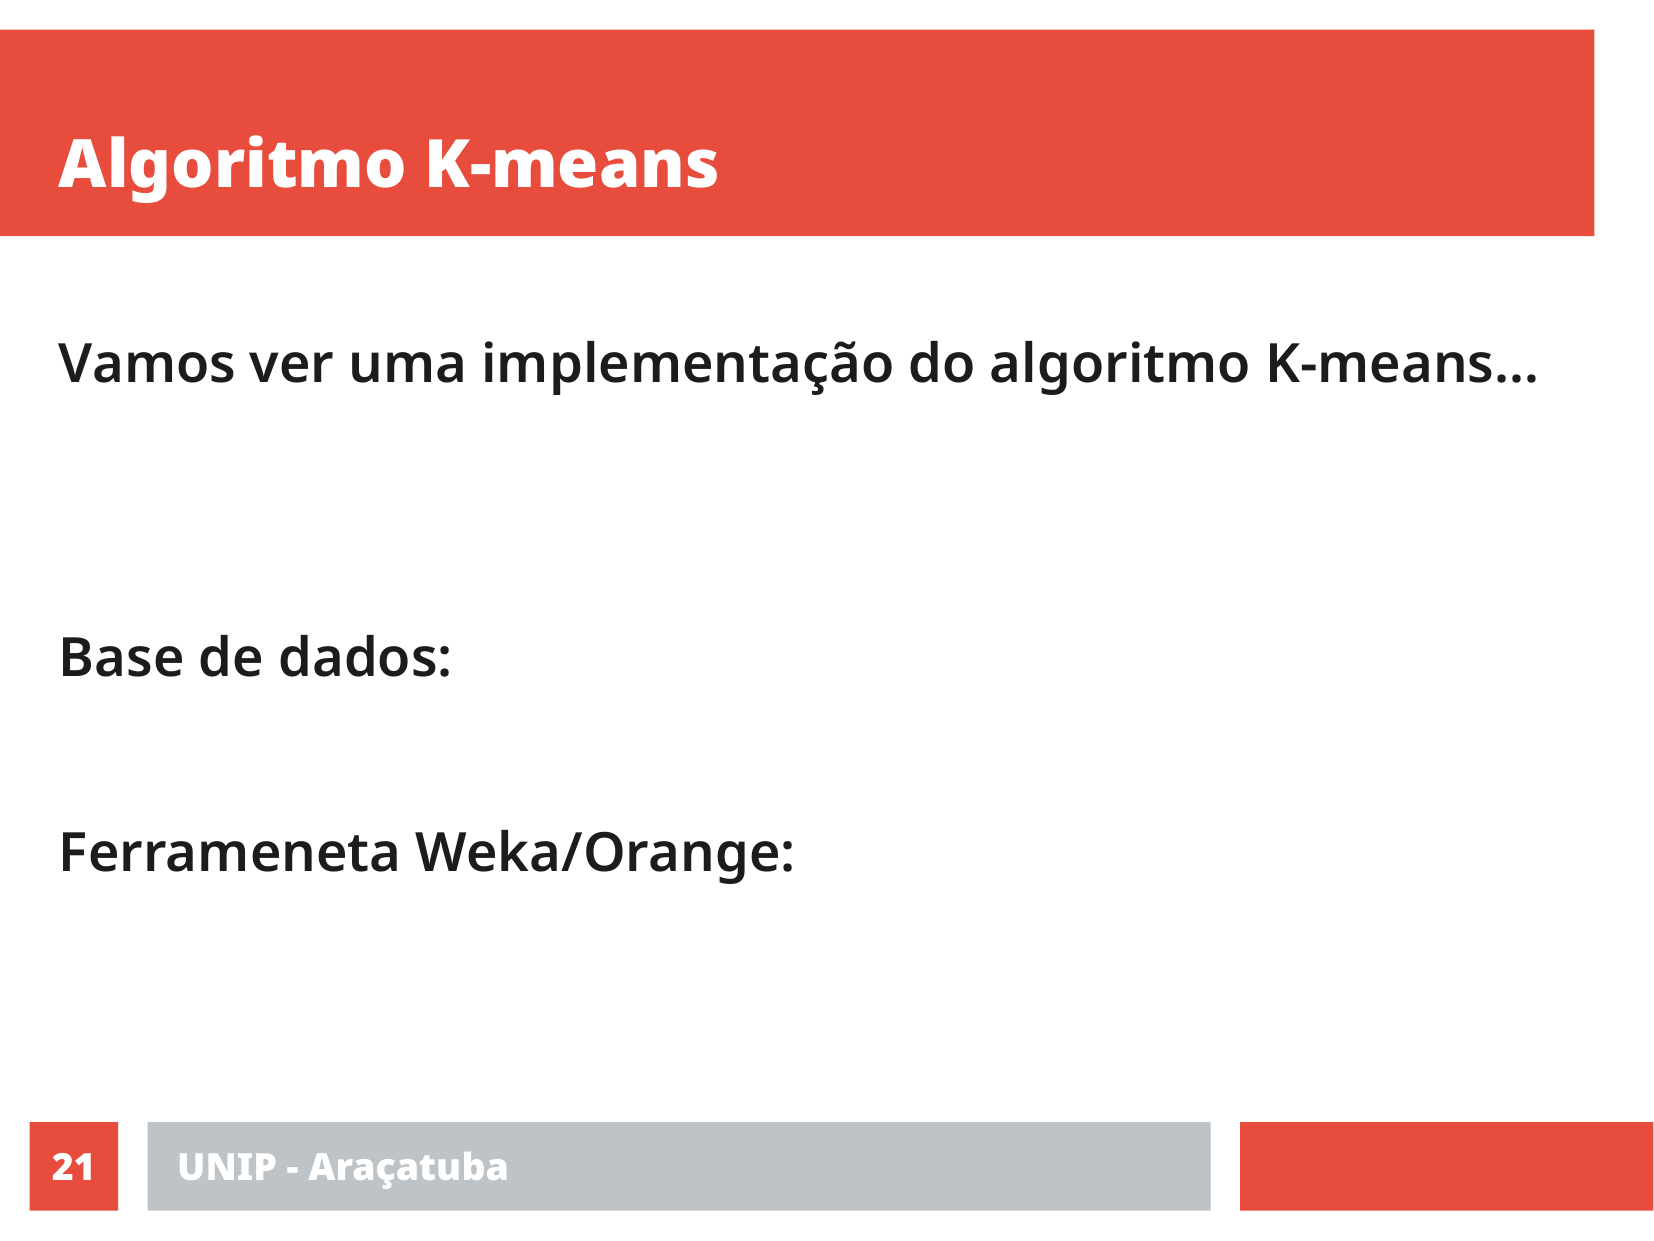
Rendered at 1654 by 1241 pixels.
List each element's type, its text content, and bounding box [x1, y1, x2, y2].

title Algoritmo K-means [59, 59, 1595, 207]
list Vamos ver uma implementação do algoritmo K-means… Base de dados: Ferrameneta Weka/Orange: [59, 324, 1565, 1093]
